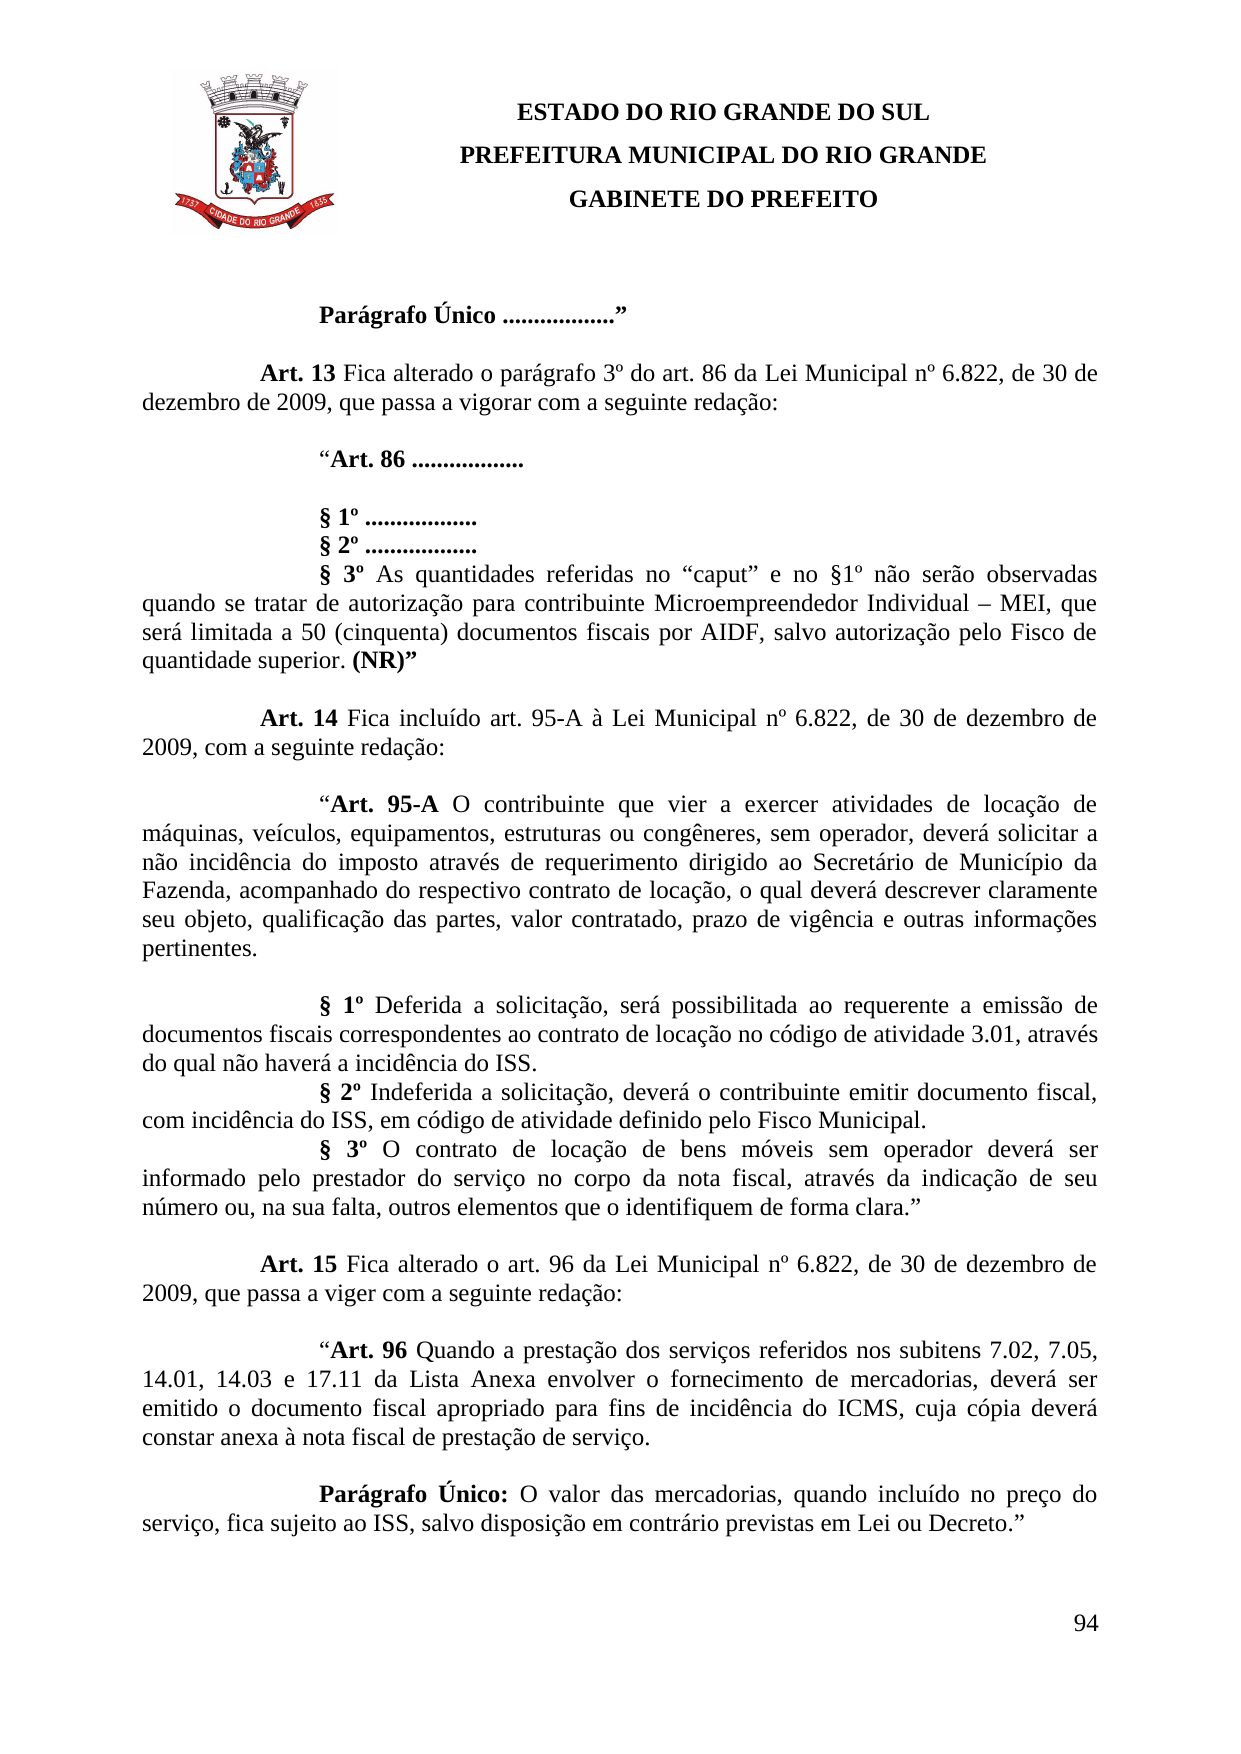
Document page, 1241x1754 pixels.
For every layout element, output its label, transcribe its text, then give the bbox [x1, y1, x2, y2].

text § 3º O contrato de locação de bens móveis sem operador deverá ser informado pelo prestador do serviço no corpo da nota fiscal, através da indicação de seu número ou, na sua falta, outros elementos que o identifiquem de forma clara.” [142, 1134, 1098, 1220]
text Parágrafo Único ..................” [142, 300, 1098, 329]
text Art. 13 Fica alterado o parágrafo 3º do art. 86 da Lei Municipal nº 6.822, de 30 de dezembro de 2009, que passa a vigorar com a seguinte redação: [142, 358, 1098, 415]
text Art. 14 Fica incluído art. 95-A à Lei Municipal nº 6.822, de 30 de dezembro de 2009, com a seguinte redação: [142, 703, 1098, 760]
text Parágrafo Único: O valor das mercadorias, quando incluído no preço do serviço, fica sujeito ao ISS, salvo disposição em contrário previstas em Lei ou Decreto.” [142, 1479, 1098, 1537]
text “Art. 86 .................. [142, 444, 1098, 473]
text Art. 15 Fica alterado o art. 96 da Lei Municipal nº 6.822, de 30 de dezembro de 2009, que passa a viger com a seguinte redação: [142, 1249, 1098, 1307]
text § 2º .................. [142, 530, 1098, 559]
text § 2º Indeferida a solicitação, deverá o contribuinte emitir documento fiscal, com incidência do ISS, em código de atividade definido pelo Fisco Municipal. [142, 1077, 1098, 1134]
text “Art. 96 Quando a prestação dos serviços referidos nos subitens 7.02, 7.05, 14.01, 14.03 e 17.11 da Lista Anexa envolver o fornecimento de mercadorias, deverá ser emitido o documento fiscal apropriado para fins de incidência do ICMS, cuja cópia deverá constar anexa à nota fiscal de prestação de serviço. [142, 1335, 1098, 1450]
picture [169, 67, 340, 236]
text § 3º As quantidades referidas no “caput” e no §1º não serão observadas quando se tratar de autorização para contribuinte Microempreendedor Individual – MEI, que será limitada a 50 (cinquenta) documentos fiscais por AIDF, salvo autorização pelo Fisco de quantidade superior. (NR)” [142, 559, 1098, 674]
text “Art. 95-A O contribuinte que vier a exercer atividades de locação de máquinas, veículos, equipamentos, estruturas ou congêneres, sem operador, deverá solicitar a não incidência do imposto através de requerimento dirigido ao Secretário de Município da Fazenda, acompanhado do respectivo contrato de locação, o qual deverá descrever claramente seu objeto, qualificação das partes, valor contratado, prazo de vigência e outras informações pertinentes. [142, 789, 1098, 962]
text § 1º .................. [142, 502, 1098, 530]
text § 1º Deferida a solicitação, será possibilitada ao requerente a emissão de documentos fiscais correspondentes ao contrato de locação no código de atividade 3.01, através do qual não haverá a incidência do ISS. [142, 990, 1098, 1077]
